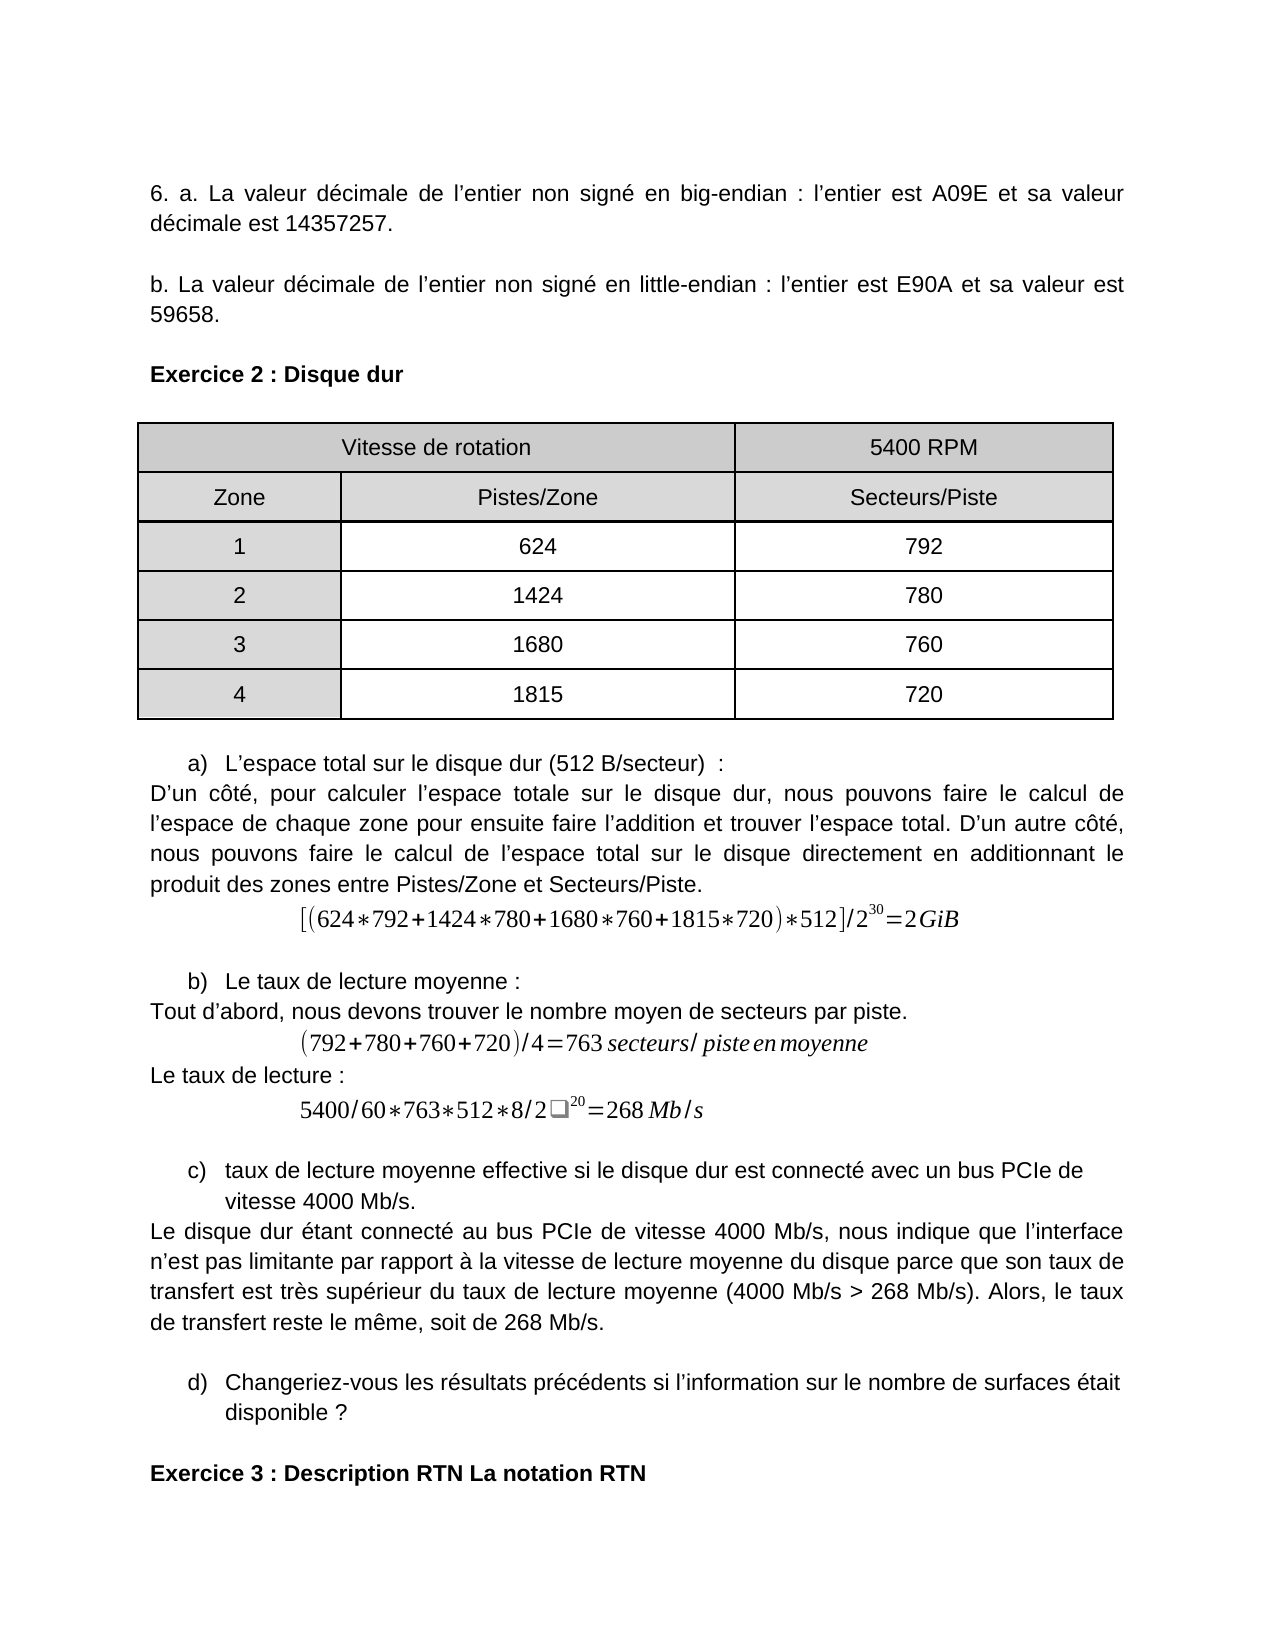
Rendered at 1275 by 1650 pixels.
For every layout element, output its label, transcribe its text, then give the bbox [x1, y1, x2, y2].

table_cell 1424 [342, 572, 734, 619]
text 6. a. La valeur décimale de l’entier non signé en big-endian : l’entier est A09E et sa valeur décimale est 14357257. [150, 180, 1125, 237]
table_cell Zone [139, 473, 340, 520]
text Tout d’abord, nous devons trouver le nombre moyen de secteurs par piste. [150, 998, 1125, 1024]
list taux de lecture moyenne effective si le disque dur est connecté avec un bus PCIe de vitesse 4000 Mb/s. [187, 1157, 1125, 1214]
table_cell Pistes/Zone [342, 473, 734, 520]
table_cell 3 [139, 621, 340, 668]
list Changeriez-vous les résultats précédents si l’information sur le nombre de surfaces était disponible ? [187, 1369, 1125, 1426]
table_cell Secteurs/Piste [736, 473, 1112, 520]
text Le taux de lecture : [150, 1062, 1125, 1088]
table_cell 760 [736, 621, 1112, 668]
table_cell 2 [139, 572, 340, 619]
text D’un côté, pour calculer l’espace totale sur le disque dur, nous pouvons faire le calcul de l’espace de chaque zone pour ensuite faire l’addition et trouver l’espace total. D’un autre côté, nous pouvons faire le calcul de l’espace total sur le disque directement en additionnant le produit des zones entre Pistes/Zone et Secteurs/Piste. [150, 780, 1125, 897]
table_cell 1815 [342, 670, 734, 717]
text Exercice 3 : Description RTN La notation RTN [150, 1459, 1125, 1486]
table_header Vitesse de rotation [139, 424, 734, 471]
text Exercice 2 : Disque dur [150, 361, 1125, 388]
list L’espace total sur le disque dur (512 B/secteur) : [187, 750, 1125, 776]
table_header 5400 RPM [736, 424, 1112, 471]
table_cell 780 [736, 572, 1112, 619]
table_cell 1 [139, 523, 340, 570]
table_cell 624 [342, 523, 734, 570]
table_cell 4 [139, 670, 340, 717]
table_cell 792 [736, 523, 1112, 570]
list Le taux de lecture moyenne : [187, 968, 1125, 994]
text Le disque dur étant connecté au bus PCIe de vitesse 4000 Mb/s, nous indique que l’interface n’est pas limitante par rapport à la vitesse de lecture moyenne du disque parce que son taux de transfert est très supérieur du taux de lecture moyenne (4000 Mb/s > 268 Mb/s). Alors, le taux de transfert reste le même, soit de 268 Mb/s. [150, 1218, 1125, 1335]
text b. La valeur décimale de l’entier non signé en little-endian : l’entier est E90A et sa valeur est 59658. [150, 271, 1125, 327]
table_cell 720 [736, 670, 1112, 717]
table_cell 1680 [342, 621, 734, 668]
